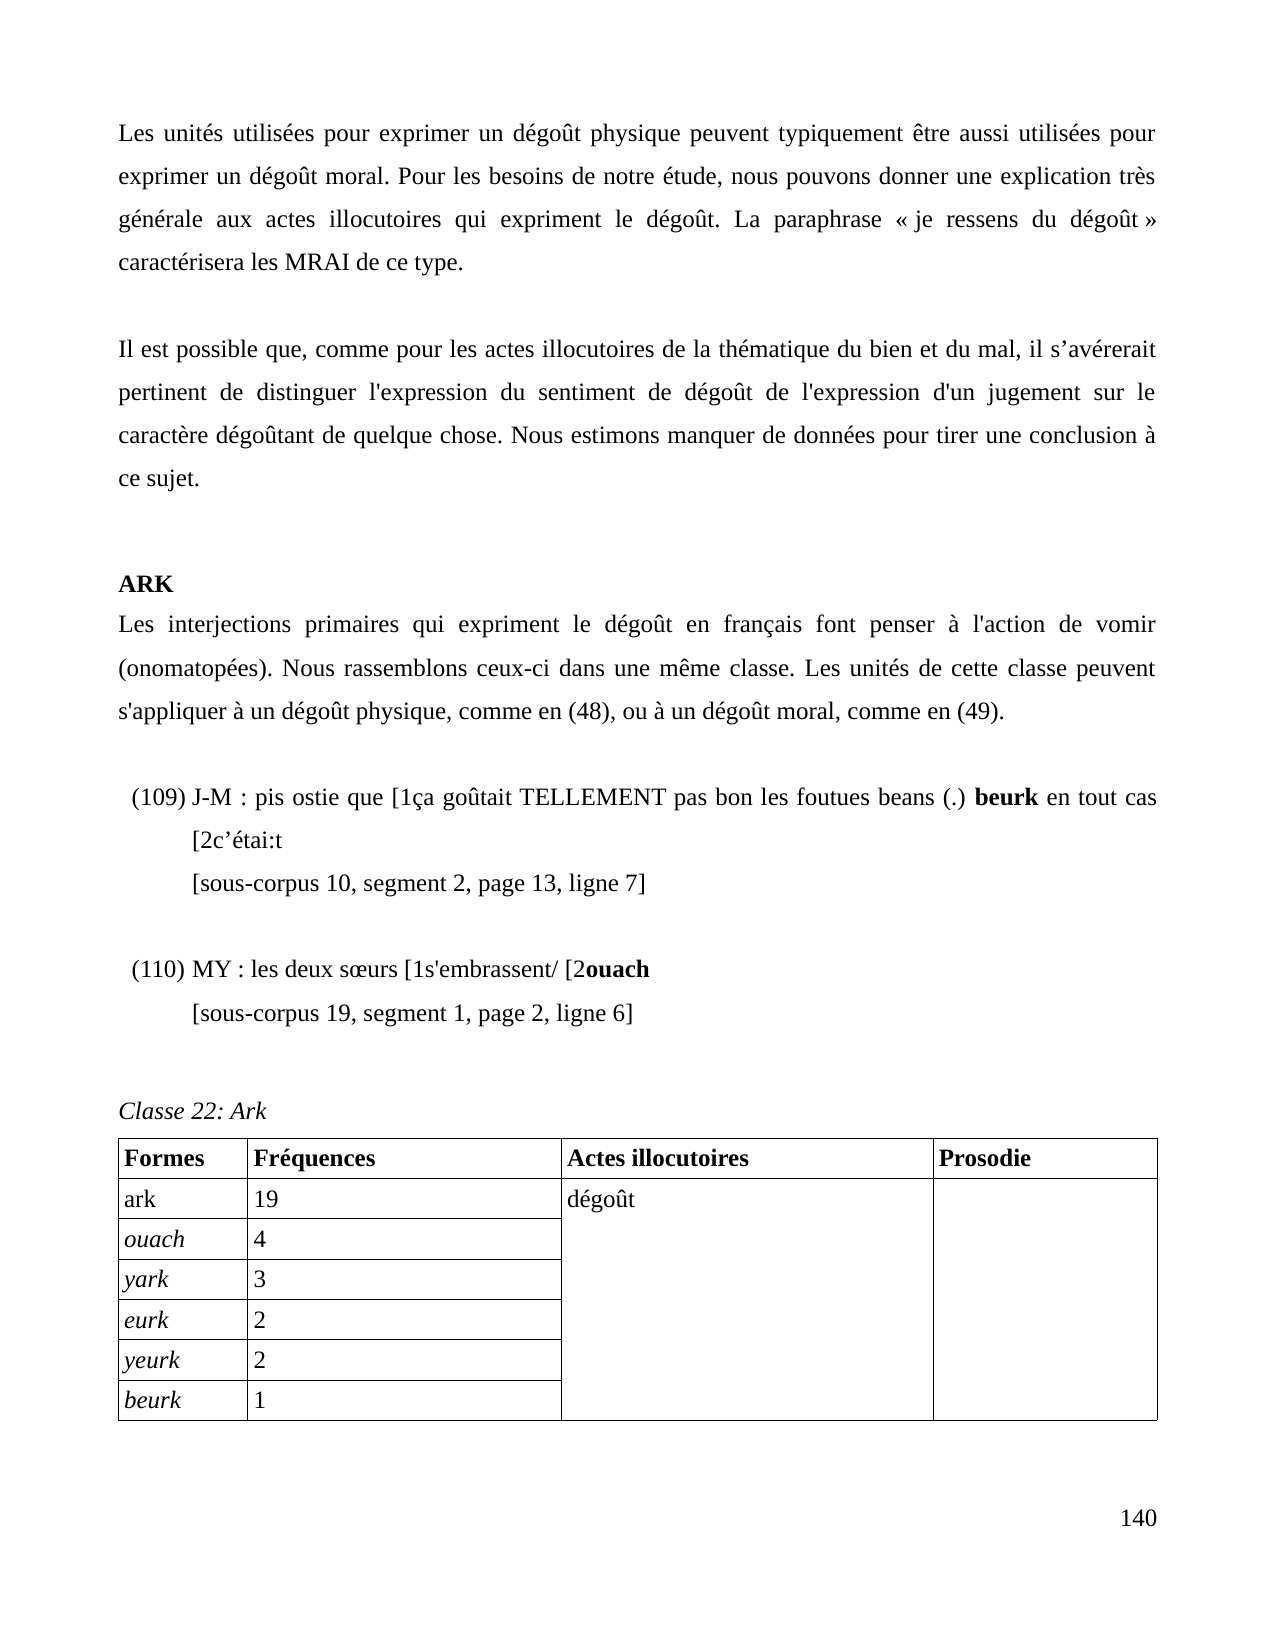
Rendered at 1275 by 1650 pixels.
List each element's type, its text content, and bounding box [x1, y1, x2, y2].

text [sous-corpus 10, segment 2, page 13, ligne 7] [131, 868, 1157, 897]
table_cell 2 [248, 1340, 561, 1379]
text Il est possible que, comme pour les actes illocutoires de la thématique du bien et du mal, il s’avérerait pertinent de distinguer l'expression du sentiment de dégoût de l'expression d'un jugement sur le caractère dégoûtant de quelque chose. Nous estimons manquer de données pour tirer une conclusion à ce sujet. [118, 334, 1157, 492]
text Les interjections primaires qui expriment le dégoût en français font penser à l'action de vomir (onomatopées). Nous rassemblons ceux-ci dans une même classe. Les unités de cette classe peuvent s'appliquer à un dégoût physique, comme en (48), ou à un dégoût moral, comme en (49). [118, 609, 1157, 724]
text (110) MY : les deux sœurs [1s'embrassent/ [2ouach [131, 954, 1157, 983]
table_header Actes illocutoires [562, 1139, 933, 1178]
subtitle ARK [118, 569, 1157, 598]
text Les unités utilisées pour exprimer un dégoût physique peuvent typiquement être aussi utilisées pour exprimer un dégoût moral. Pour les besoins de notre étude, nous pouvons donner une explication très générale aux actes illocutoires qui expriment le dégoût. La paraphrase « je ressens du dégoût » caractérisera les MRAI de ce type. [118, 118, 1157, 276]
text Classe 22: Ark [118, 1096, 1157, 1125]
table_cell 1 [248, 1381, 561, 1420]
table_cell 19 [248, 1179, 561, 1218]
table_cell 4 [248, 1219, 561, 1259]
table_header Formes [119, 1139, 247, 1178]
table_cell ark [119, 1179, 247, 1218]
table_header Fréquences [248, 1139, 561, 1178]
table_cell eurk [119, 1300, 247, 1339]
table_cell yeurk [119, 1340, 247, 1379]
table_cell [934, 1179, 1157, 1420]
table_cell ouach [119, 1219, 247, 1259]
table_header Prosodie [934, 1139, 1157, 1178]
table_cell 2 [248, 1300, 561, 1339]
table_cell dégoût [562, 1179, 933, 1420]
text [sous-corpus 19, segment 1, page 2, ligne 6] [131, 998, 1157, 1026]
table_cell yark [119, 1260, 247, 1299]
table_cell 3 [248, 1260, 561, 1299]
text (109) J-M : pis ostie que [1ça goûtait TELLEMENT pas bon les foutues beans (.) beurk en tout cas [2c’étai:t [131, 782, 1157, 854]
table_cell beurk [119, 1381, 247, 1420]
